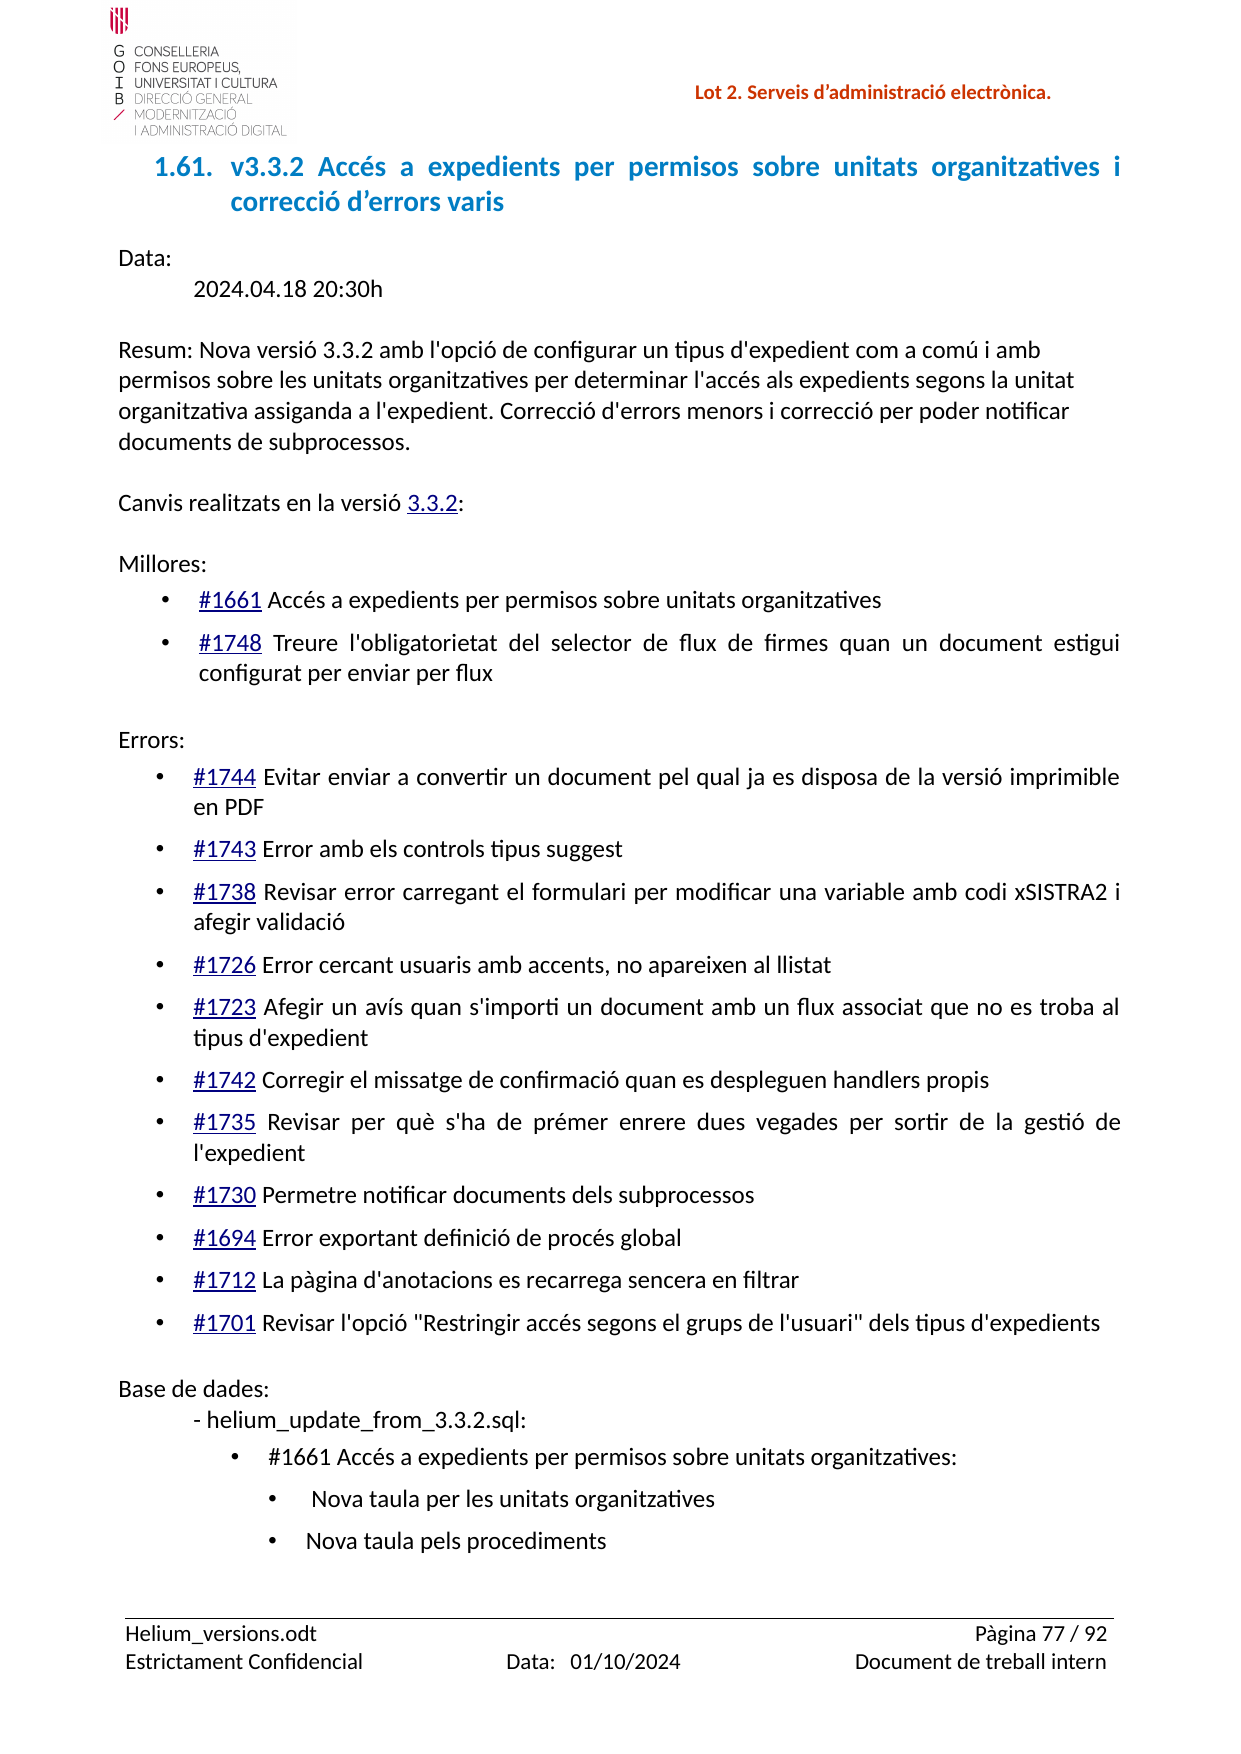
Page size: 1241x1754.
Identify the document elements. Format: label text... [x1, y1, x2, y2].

text Canvis realitzats en la versió 3.3.2: [118, 487, 1122, 517]
text Data: [118, 243, 1122, 273]
subtitle v3.3.2 Accés a expedients per permisos sobre unitats organitzatives i correcció d’errors varis [153, 148, 1122, 219]
picture [100, 0, 297, 144]
text - helium_update_from_3.3.2.sql: [118, 1404, 1122, 1435]
list #1712 La pàgina d'anotacions es recarrega sencera en filtrar [156, 1264, 1122, 1295]
text Millores: [118, 548, 1122, 578]
list #1735 Revisar per què s'ha de prémer enrere dues vegades per sortir de la gestió de l'expedient [156, 1107, 1122, 1168]
list #1738 Revisar error carregant el formulari per modificar una variable amb codi xSISTRA2 i afegir validació [156, 876, 1122, 937]
text Resum: Nova versió 3.3.2 amb l'opció de configurar un tipus d'expedient com a comú i amb permisos sobre les unitats organitzatives per determinar l'accés als expedients segons la unitat organitzativa assiganda a l'expedient. Correcció d'errors menors i correcció per poder notificar documents de subprocessos. [118, 334, 1122, 456]
list #1661 Accés a expedients per permisos sobre unitats organitzatives: [231, 1441, 1122, 1471]
list Nova taula pels procediments [268, 1525, 1122, 1556]
list #1661 Accés a expedients per permisos sobre unitats organitzatives [161, 584, 1122, 615]
text Errors: [118, 724, 1122, 755]
list #1743 Error amb els controls tipus suggest [156, 833, 1122, 864]
list #1694 Error exportant definició de procés global [156, 1222, 1122, 1252]
list #1742 Corregir el missatge de confirmació quan es despleguen handlers propis [156, 1064, 1122, 1095]
list #1723 Afegir un avís quan s'importi un document amb un flux associat que no es troba al tipus d'expedient [156, 991, 1122, 1052]
list #1730 Permetre notificar documents dels subprocessos [156, 1179, 1122, 1210]
text Base de dades: [118, 1374, 1122, 1404]
list #1744 Evitar enviar a convertir un document pel qual ja es disposa de la versió imprimible en PDF [156, 761, 1122, 822]
list #1748 Treure l'obligatorietat del selector de flux de firmes quan un document estigui configurat per enviar per flux [161, 627, 1122, 688]
text 2024.04.18 20:30h [118, 273, 1122, 304]
list #1701 Revisar l'opció "Restringir accés segons el grups de l'usuari" dels tipus d'expedients [156, 1307, 1122, 1337]
list Nova taula per les unitats organitzatives [268, 1483, 1122, 1513]
list #1726 Error cercant usuaris amb accents, no apareixen al llistat [156, 949, 1122, 979]
